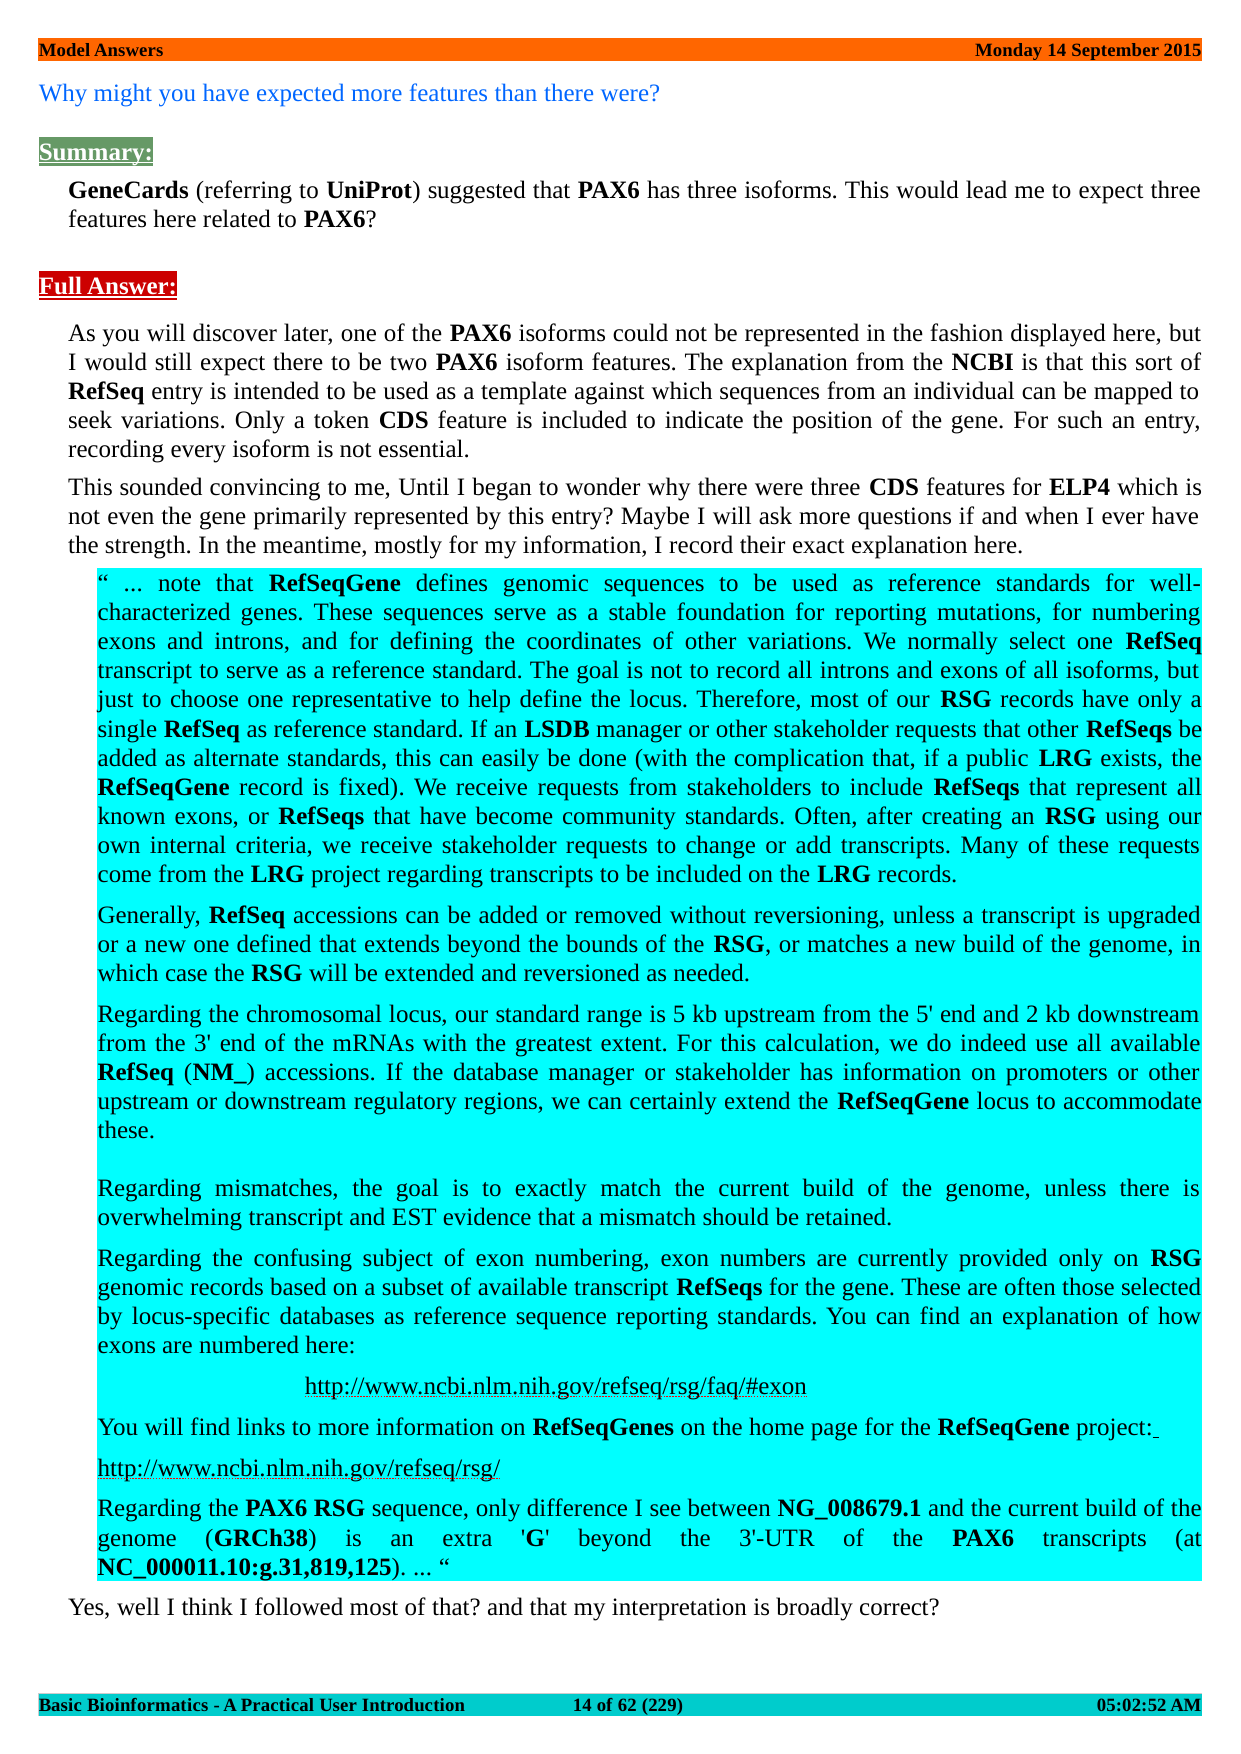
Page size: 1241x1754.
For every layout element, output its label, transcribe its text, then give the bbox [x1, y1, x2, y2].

text GeneCards (referring to UniProt) suggested that PAX6 has three isoforms. This would lead me to expect three features here related to PAX6? [68, 175, 1202, 233]
text Regarding the PAX6 RSG sequence, only difference I see between NG_008679.1 and the current build of the genome (GRCh38) is an extra 'G' beyond the 3'-UTR of the PAX6 transcripts (at NC_000011.10:g.31,819,125). ... “ [97, 1493, 1202, 1581]
text Yes, well I think I followed most of that? and that my interpretation is broadly correct? [68, 1592, 1202, 1621]
text “ ... note that RefSeqGene defines genomic sequences to be used as reference standards for well-characterized genes. These sequences serve as a stable foundation for reporting mutations, for numbering exons and introns, and for defining the coordinates of other variations. We normally select one RefSeq transcript to serve as a reference standard. The goal is not to record all introns and exons of all isoforms, but just to choose one representative to help define the locus. Therefore, most of our RSG records have only a single RefSeq as reference standard. If an LSDB manager or other stakeholder requests that other RefSeqs be added as alternate standards, this can easily be done (with the complication that, if a public LRG exists, the RefSeqGene record is fixed). We receive requests from stakeholders to include RefSeqs that represent all known exons, or RefSeqs that have become community standards. Often, after creating an RSG using our own internal criteria, we receive stakeholder requests to change or add transcripts. Many of these requests come from the LRG project regarding transcripts to be included on the LRG records. [97, 568, 1202, 888]
text Generally, RefSeq accessions can be added or removed without reversioning, unless a transcript is upgraded or a new one defined that extends beyond the bounds of the RSG, or matches a new build of the genome, in which case the RSG will be extended and reversioned as needed. [97, 899, 1202, 987]
text http://www.ncbi.nlm.nih.gov/refseq/rsg/faq/#exon [97, 1371, 1202, 1400]
text Regarding the confusing subject of exon numbering, exon numbers are currently provided only on RSG genomic records based on a subset of available transcript RefSeqs for the gene. These are often those selected by locus-specific databases as reference sequence reporting standards. You can find an explanation of how exons are numbered here: [97, 1243, 1202, 1359]
text Why might you have expected more features than there were? [38, 78, 1202, 107]
text Regarding the chromosomal locus, our standard range is 5 kb upstream from the 5' end and 2 kb downstream from the 3' end of the mRNAs with the greatest extent. For this calculation, we do indeed use all available RefSeq (NM_) accessions. If the database manager or stakeholder has information on promoters or other upstream or downstream regulatory regions, we can certainly extend the RefSeqGene locus to accommodate these. Regarding mismatches, the goal is to exactly match the current build of the genome, unless there is overwhelming transcript and EST evidence that a mismatch should be retained. [97, 998, 1202, 1231]
text You will find links to more information on RefSeqGenes on the home page for the RefSeqGene project: [97, 1412, 1202, 1441]
text This sounded convincing to me, Until I began to wonder why there were three CDS features for ELP4 which is not even the gene primarily represented by this entry? Maybe I will ask more questions if and when I ever have the strength. In the meantime, mostly for my information, I record their exact explanation here. [68, 472, 1202, 559]
text Full Answer: [38, 271, 1202, 300]
text As you will discover later, one of the PAX6 isoforms could not be represented in the fashion displayed here, but I would still expect there to be two PAX6 isoform features. The explanation from the NCBI is that this sort of RefSeq entry is intended to be used as a template against which sequences from an individual can be mapped to seek variations. Only a token CDS feature is included to indicate the position of the gene. For such an entry, recording every isoform is not essential. [68, 318, 1202, 463]
text Summary: [38, 137, 1202, 166]
text http://www.ncbi.nlm.nih.gov/refseq/rsg/ [97, 1452, 1202, 1482]
